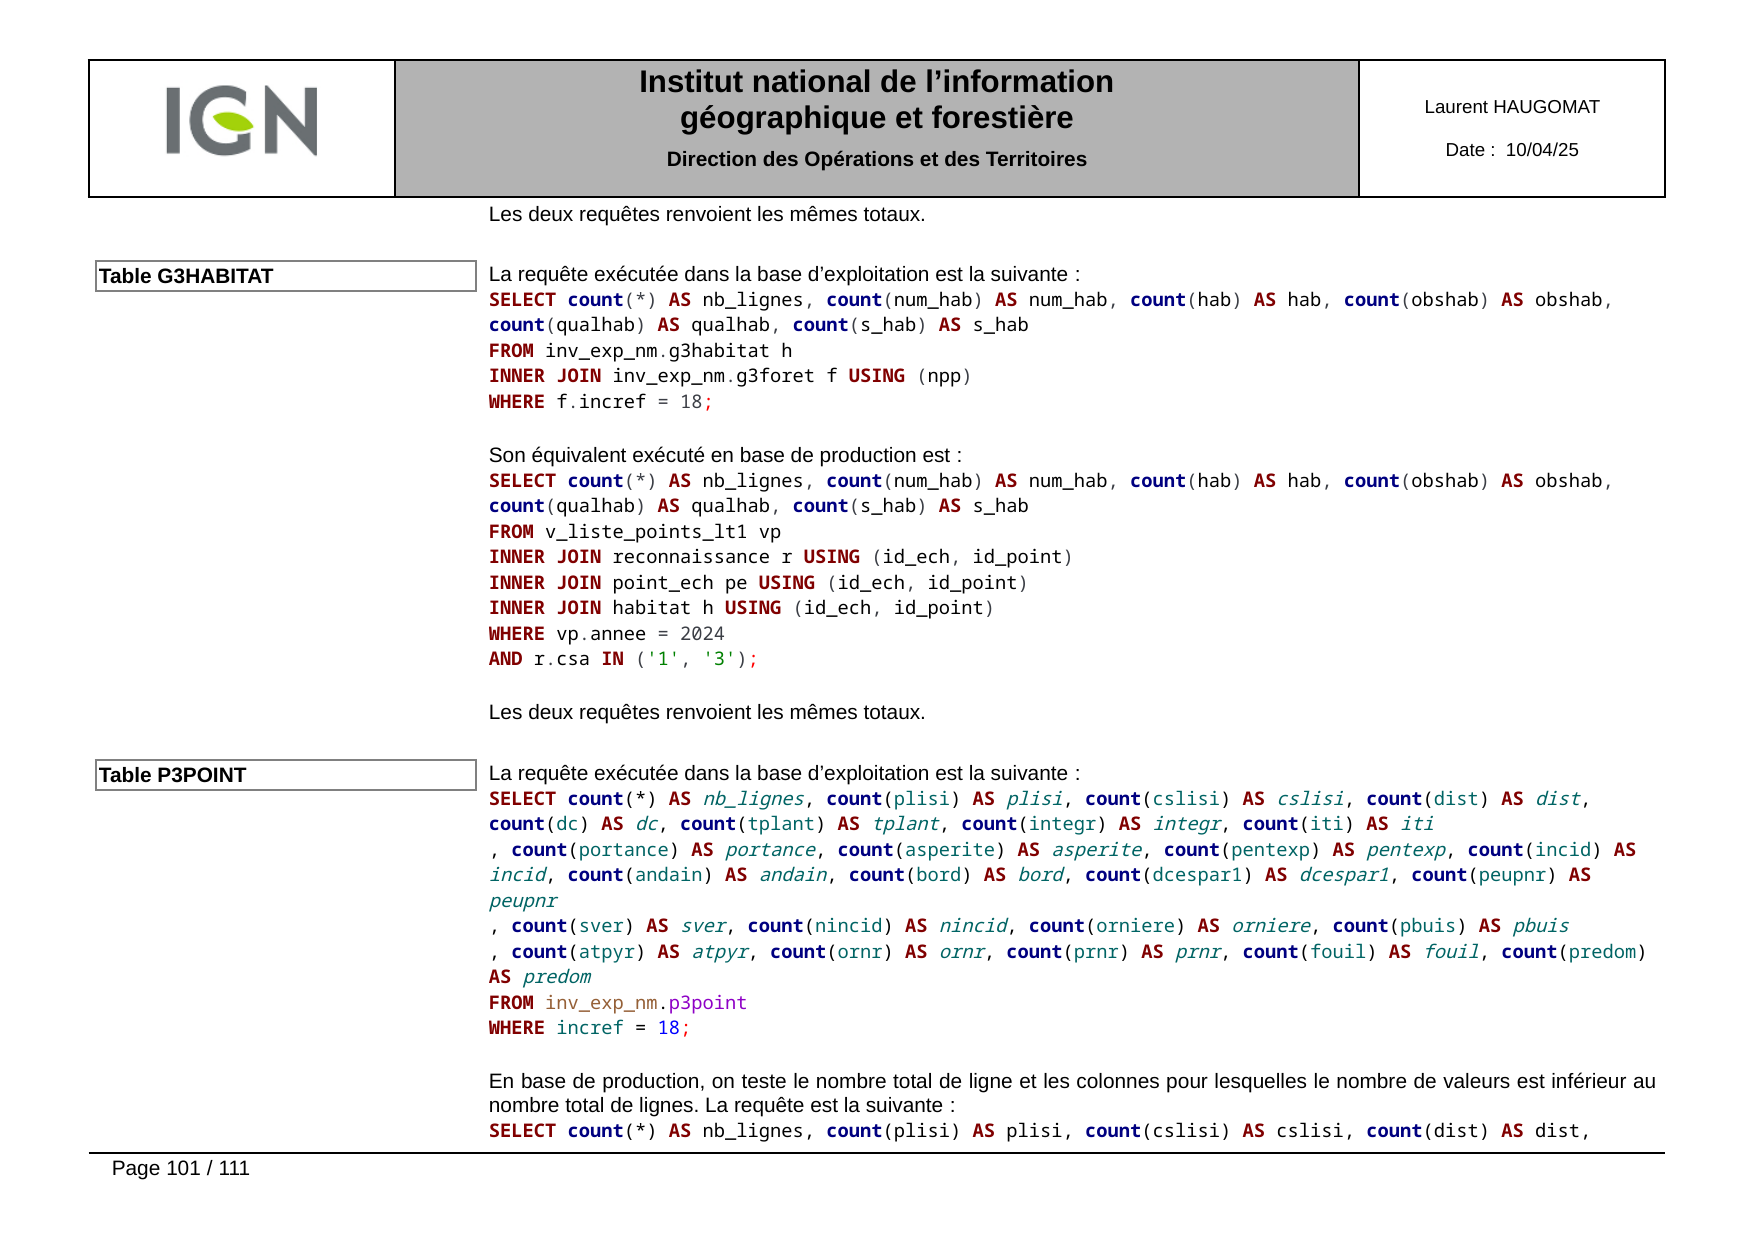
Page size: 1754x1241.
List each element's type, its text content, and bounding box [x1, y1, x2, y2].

table_cell Table P3POINT [89, 758, 483, 1149]
picture [141, 62, 343, 180]
table_cell Les deux requêtes renvoient les mêmes totaux. [483, 198, 1665, 259]
table_cell [89, 198, 483, 259]
table_cell La requête exécutée dans la base d’exploitation est la suivante : SELECT count(*) AS nb_lignes, count(num_hab) AS num_hab, count(hab) AS hab, count(obshab) AS obshab, count(qualhab) AS qualhab, count(s_hab) AS s_hab FROM inv_exp_nm.g3habitat h INNER JOIN inv_exp_nm.g3foret f USING (npp) WHERE f.incref = 18; Son équivalent exécuté en base de production est : SELECT count(*) AS nb_lignes, count(num_hab) AS num_hab, count(hab) AS hab, count(obshab) AS obshab, count(qualhab) AS qualhab, count(s_hab) AS s_hab FROM v_liste_points_lt1 vp INNER JOIN reconnaissance r USING (id_ech, id_point) INNER JOIN point_ech pe USING (id_ech, id_point) INNER JOIN habitat h USING (id_ech, id_point) WHERE vp.annee = 2024 AND r.csa IN ('1', '3'); Les deux requêtes renvoient les mêmes totaux. [483, 259, 1665, 757]
table_cell La requête exécutée dans la base d’exploitation est la suivante : SELECT count(*) AS nb_lignes, count(plisi) AS plisi, count(cslisi) AS cslisi, count(dist) AS dist, count(dc) AS dc, count(tplant) AS tplant, count(integr) AS integr, count(iti) AS iti , count(portance) AS portance, count(asperite) AS asperite, count(pentexp) AS pentexp, count(incid) AS incid, count(andain) AS andain, count(bord) AS bord, count(dcespar1) AS dcespar1, count(peupnr) AS peupnr , count(sver) AS sver, count(nincid) AS nincid, count(orniere) AS orniere, count(pbuis) AS pbuis , count(atpyr) AS atpyr, count(ornr) AS ornr, count(prnr) AS prnr, count(fouil) AS fouil, count(predom) AS predom FROM inv_exp_nm.p3point WHERE incref = 18; En base de production, on teste le nombre total de ligne et les colonnes pour lesquelles le nombre de valeurs est inférieur au nombre total de lignes. La requête est la suivante : SELECT count(*) AS nb_lignes, count(plisi) AS plisi, count(cslisi) AS cslisi, count(dist) AS dist, [483, 758, 1665, 1149]
table_cell Table G3HABITAT [89, 259, 483, 757]
